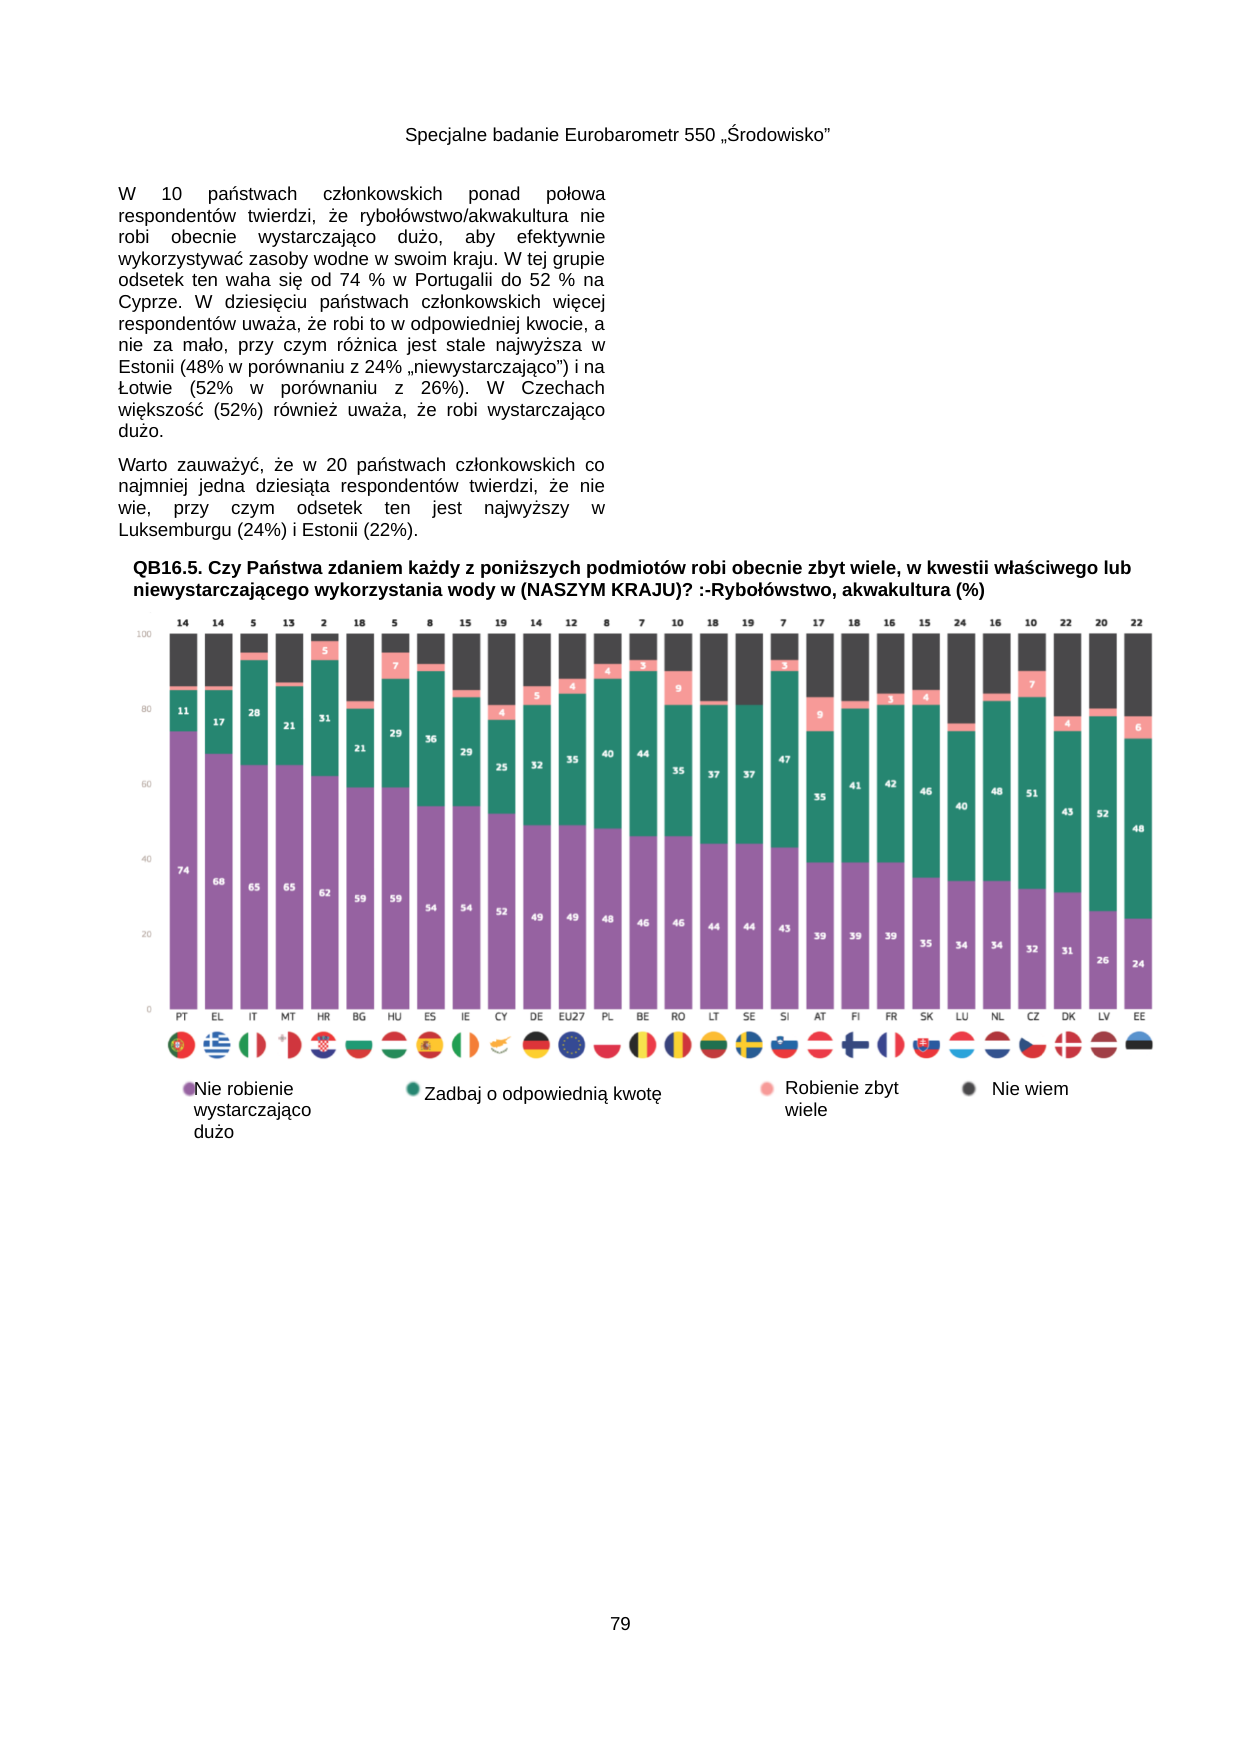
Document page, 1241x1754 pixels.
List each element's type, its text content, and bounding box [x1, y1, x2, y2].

text Warto zauważyć, że w 20 państwach członkowskich co najmniej jedna dziesiąta respondentów twierdzi, że nie wie, przy czym odsetek ten jest najwyższy w Luksemburgu (24%) i Estonii (22%). [118, 454, 605, 540]
picture [125, 612, 1170, 1067]
picture [173, 1078, 978, 1102]
text W 10 państwach członkowskich ponad połowa respondentów twierdzi, że rybołówstwo/akwakultura nie robi obecnie wystarczająco dużo, aby efektywnie wykorzystywać zasoby wodne w swoim kraju. W tej grupie odsetek ten waha się od 74 % w Portugalii do 52 % na Cyprze. W dziesięciu państwach członkowskich więcej respondentów uważa, że robi to w odpowiedniej kwocie, a nie za mało, przy czym różnica jest stale najwyższa w Estonii (48% w porównaniu z 24% „niewystarczająco”) i na Łotwie (52% w porównaniu z 26%). W Czechach większość (52%) również uważa, że robi wystarczająco dużo. [118, 183, 605, 442]
